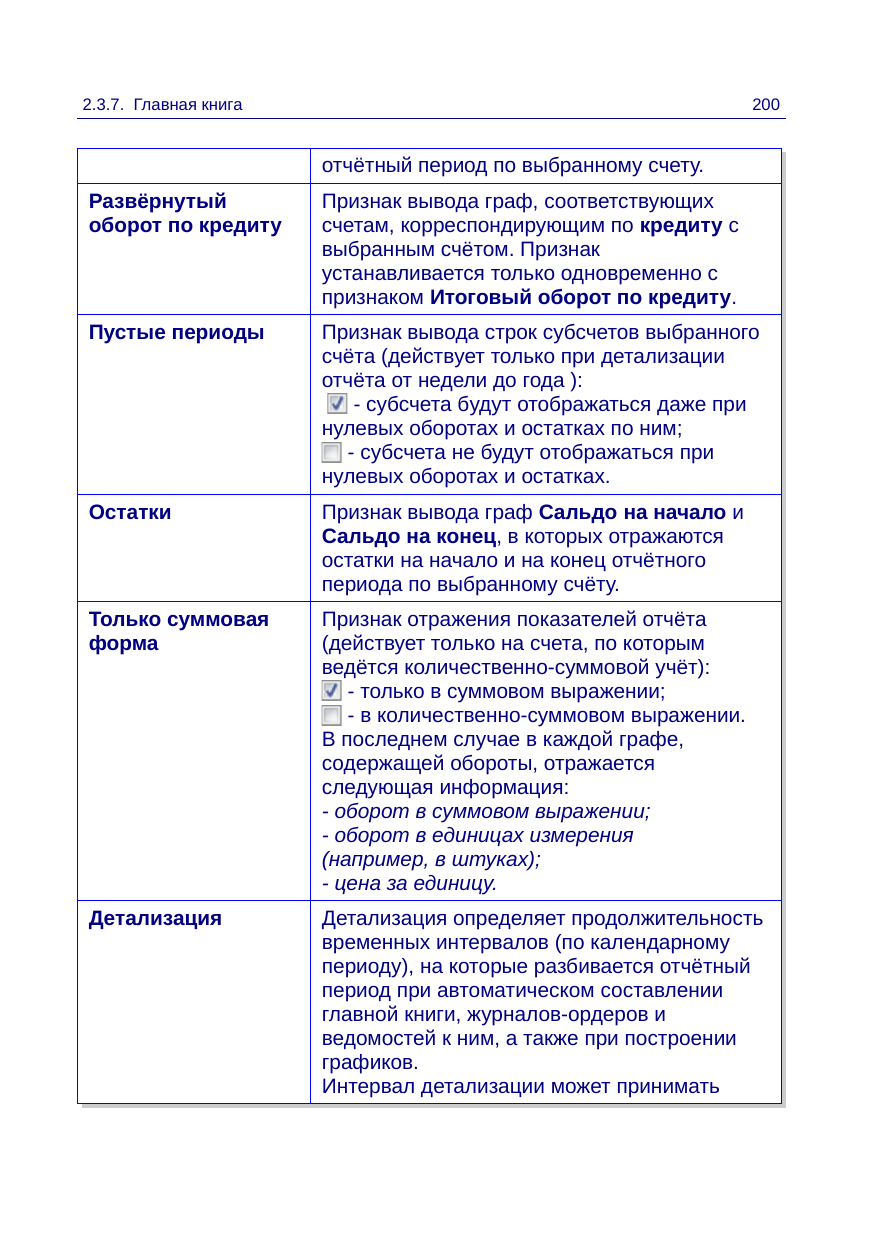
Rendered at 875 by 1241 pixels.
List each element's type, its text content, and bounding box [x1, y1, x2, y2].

table_cell Только суммовая форма [78, 602, 310, 900]
table_cell отчётный период по выбранному счету. [311, 149, 781, 183]
table_cell Признак вывода строк субсчетов выбранного счёта (действует только при детализации отчёта от недели до года ): - субсчета будут отображаться даже при нулевых оборотах и остатках по ним; - субсчета не будут отображаться при нулевых оборотах и остатках. [311, 315, 781, 494]
table_cell Признак отражения показателей отчёта (действует только на счета, по которым ведётся количественно-суммовой учёт): - только в суммовом выражении; - в количественно-суммовом выражении. В последнем случае в каждой графе, содержащей обороты, отражается следующая информация: - оборот в суммовом выражении; - оборот в единицах измерения (например, в штуках); - цена за единицу. [311, 602, 781, 900]
table_cell Признак вывода граф, соответствующих счетам, корреспондирующим по кредиту с выбранным счётом. Признак устанавливается только одновременно с признаком Итоговый оборот по кредиту. [311, 184, 781, 314]
table_cell Детализация [78, 901, 310, 1103]
picture [321, 442, 342, 463]
picture [321, 705, 342, 726]
table_cell Пустые периоды [78, 315, 310, 494]
table_cell Остатки [78, 495, 310, 601]
picture [327, 393, 348, 414]
table_cell [78, 149, 310, 183]
table_cell Детализация определяет продолжительность временных интервалов (по календарному периоду), на которые разбивается отчётный период при автоматическом составлении главной книги, журналов-ордеров и ведомостей к ним, а также при построении графиков. Интервал детализации может принимать [311, 901, 781, 1103]
table_cell Развёрнутый оборот по кредиту [78, 184, 310, 314]
table_cell Признак вывода граф Сальдо на начало и Сальдо на конец, в которых отражаются остатки на начало и на конец отчётного периода по выбранному счёту. [311, 495, 781, 601]
picture [321, 680, 342, 701]
